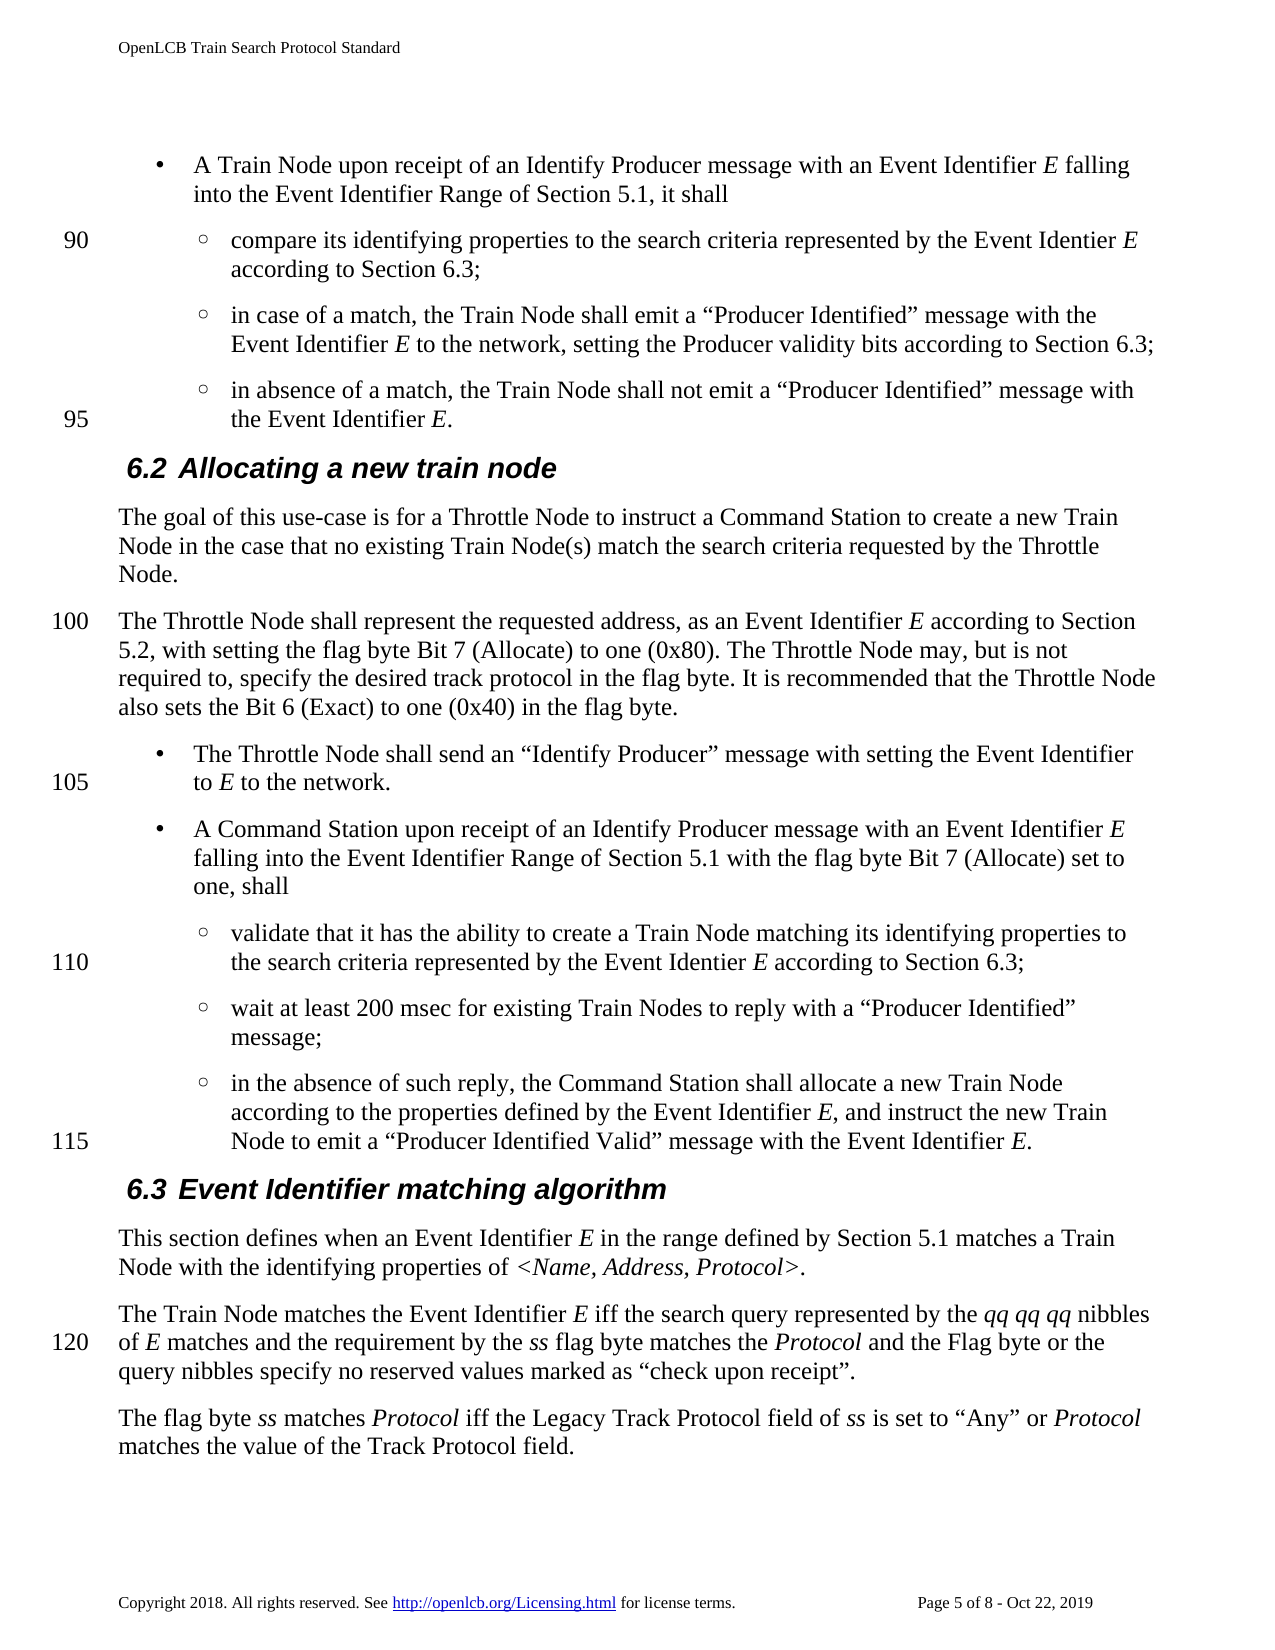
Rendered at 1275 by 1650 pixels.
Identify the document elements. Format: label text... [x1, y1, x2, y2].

list The Throttle Node shall send an “Identify Producer” message with setting the Event Identifier to E to the network. [156, 739, 1157, 796]
text This section defines when an Event Identifier E in the range defined by Section 5.1 matches a Train Node with the identifying properties of <Name, Address, Protocol>. [118, 1223, 1157, 1281]
list wait at least 200 msec for existing Train Nodes to reply with a “Producer Identified” message; [193, 993, 1157, 1051]
text The flag byte ss matches Protocol iff the Legacy Track Protocol field of ss is set to “Any” or Protocol matches the value of the Track Protocol field. [118, 1403, 1157, 1460]
list A Command Station upon receipt of an Identify Producer message with an Event Identifier E falling into the Event Identifier Range of Section 5.1 with the flag byte Bit 7 (Allocate) set to one, shall [156, 814, 1157, 900]
text The Throttle Node shall represent the requested address, as an Event Identifier E according to Section 5.2, with setting the flag byte Bit 7 (Allocate) to one (0x80). The Throttle Node may, but is not required to, specify the desired track protocol in the flag byte. It is recommended that the Throttle Node also sets the Bit 6 (Exact) to one (0x40) in the flag byte. [118, 606, 1157, 721]
subtitle Allocating a new train node [118, 451, 1157, 484]
text The goal of this use-case is for a Throttle Node to instruct a Command Station to create a new Train Node in the case that no existing Train Node(s) match the search criteria requested by the Throttle Node. [118, 502, 1157, 588]
list validate that it has the ability to create a Train Node matching its identifying properties to the search criteria represented by the Event Identier E according to Section 6.3; [193, 918, 1157, 975]
list in absence of a match, the Train Node shall not emit a “Producer Identified” message with the Event Identifier E. [193, 376, 1157, 433]
list in case of a match, the Train Node shall emit a “Producer Identified” message with the Event Identifier E to the network, setting the Producer validity bits according to Section 6.3; [193, 300, 1157, 358]
list compare its identifying properties to the search criteria represented by the Event Identier E according to Section 6.3; [193, 225, 1157, 283]
list in the absence of such reply, the Command Station shall allocate a new Train Node according to the properties defined by the Event Identifier E, and instruct the new Train Node to emit a “Producer Identified Valid” message with the Event Identifier E. [193, 1068, 1157, 1154]
list A Train Node upon receipt of an Identify Producer message with an Event Identifier E falling into the Event Identifier Range of Section 5.1, it shall [156, 150, 1157, 207]
text The Train Node matches the Event Identifier E iff the search query represented by the qq qq qq nibbles of E matches and the requirement by the ss flag byte matches the Protocol and the Flag byte or the query nibbles specify no reserved values marked as “check upon receipt”. [118, 1299, 1157, 1385]
subtitle Event Identifier matching algorithm [118, 1172, 1157, 1206]
